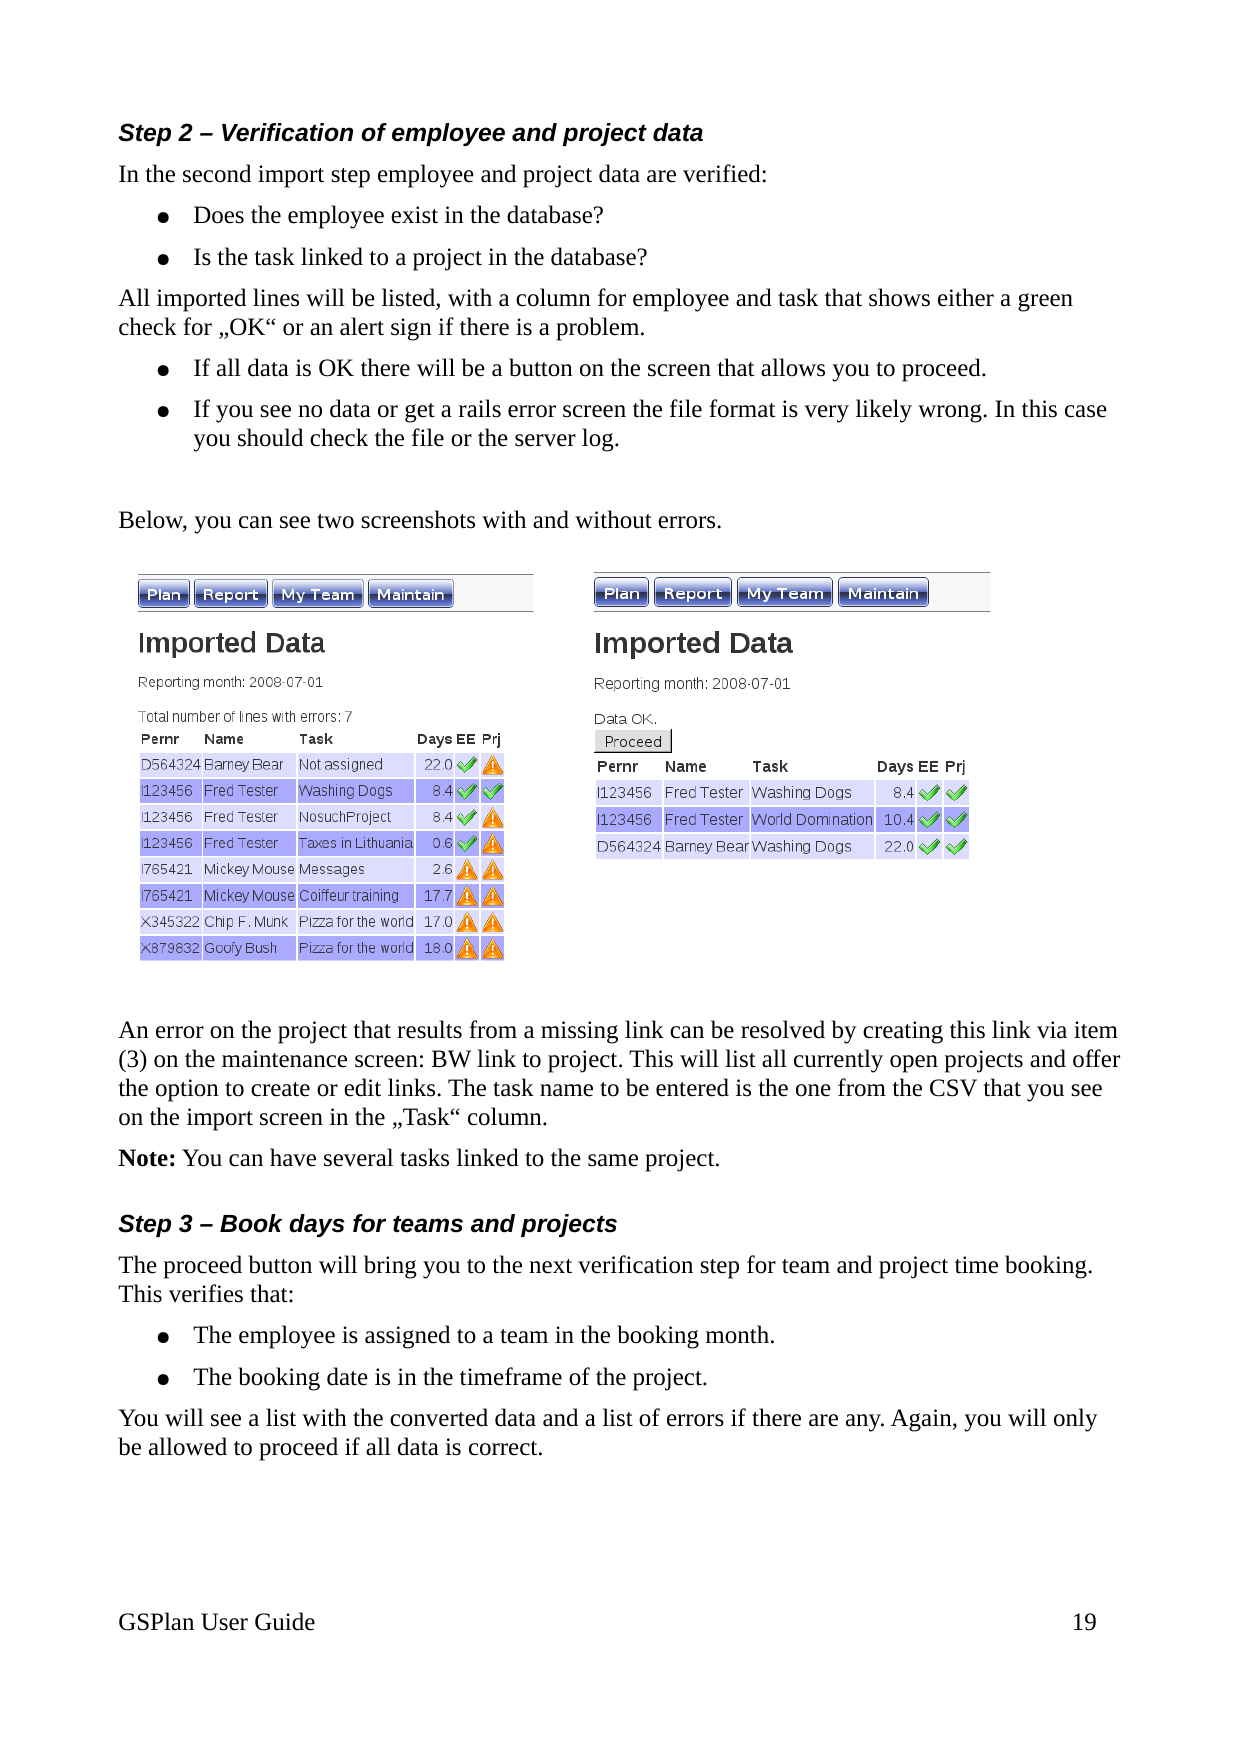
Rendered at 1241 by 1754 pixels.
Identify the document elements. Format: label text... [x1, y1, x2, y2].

list Is the task linked to a project in the database? [156, 242, 1122, 270]
subtitle Step 2 – Verification of employee and project data [118, 118, 1122, 147]
text All imported lines will be listed, with a column for employee and task that shows either a green check for „OK“ or an alert sign if there is a problem. [118, 283, 1122, 340]
picture [132, 565, 534, 975]
text In the second import step employee and project data are verified: [118, 159, 1122, 188]
text Below, you can see two screenshots with and without errors. [118, 505, 1122, 534]
list If you see no data or get a rails error screen the file format is very likely wrong. In this case you should check the file or the server log. [156, 394, 1122, 452]
picture [588, 566, 990, 878]
text The proceed button will bring you to the next verification step for team and project time booking. This verifies that: [118, 1250, 1122, 1308]
subtitle Step 3 – Book days for teams and projects [118, 1209, 1122, 1238]
text You will see a list with the converted data and a list of errors if there are any. Again, you will only be allowed to proceed if all data is correct. [118, 1403, 1122, 1460]
text Note: You can have several tasks linked to the same project. [118, 1143, 1122, 1172]
list The employee is assigned to a team in the booking month. [156, 1320, 1122, 1349]
list The booking date is in the timeframe of the project. [156, 1362, 1122, 1390]
list Does the employee exist in the database? [156, 200, 1122, 229]
list If all data is OK there will be a button on the screen that allows you to proceed. [156, 353, 1122, 382]
text An error on the project that results from a missing link can be resolved by creating this link via item (3) on the maintenance screen: BW link to project. This will list all currently open projects and offer the option to create or edit links. The task name to be entered is the one from the CSV that you see on the import screen in the „Task“ column. [118, 1016, 1122, 1131]
